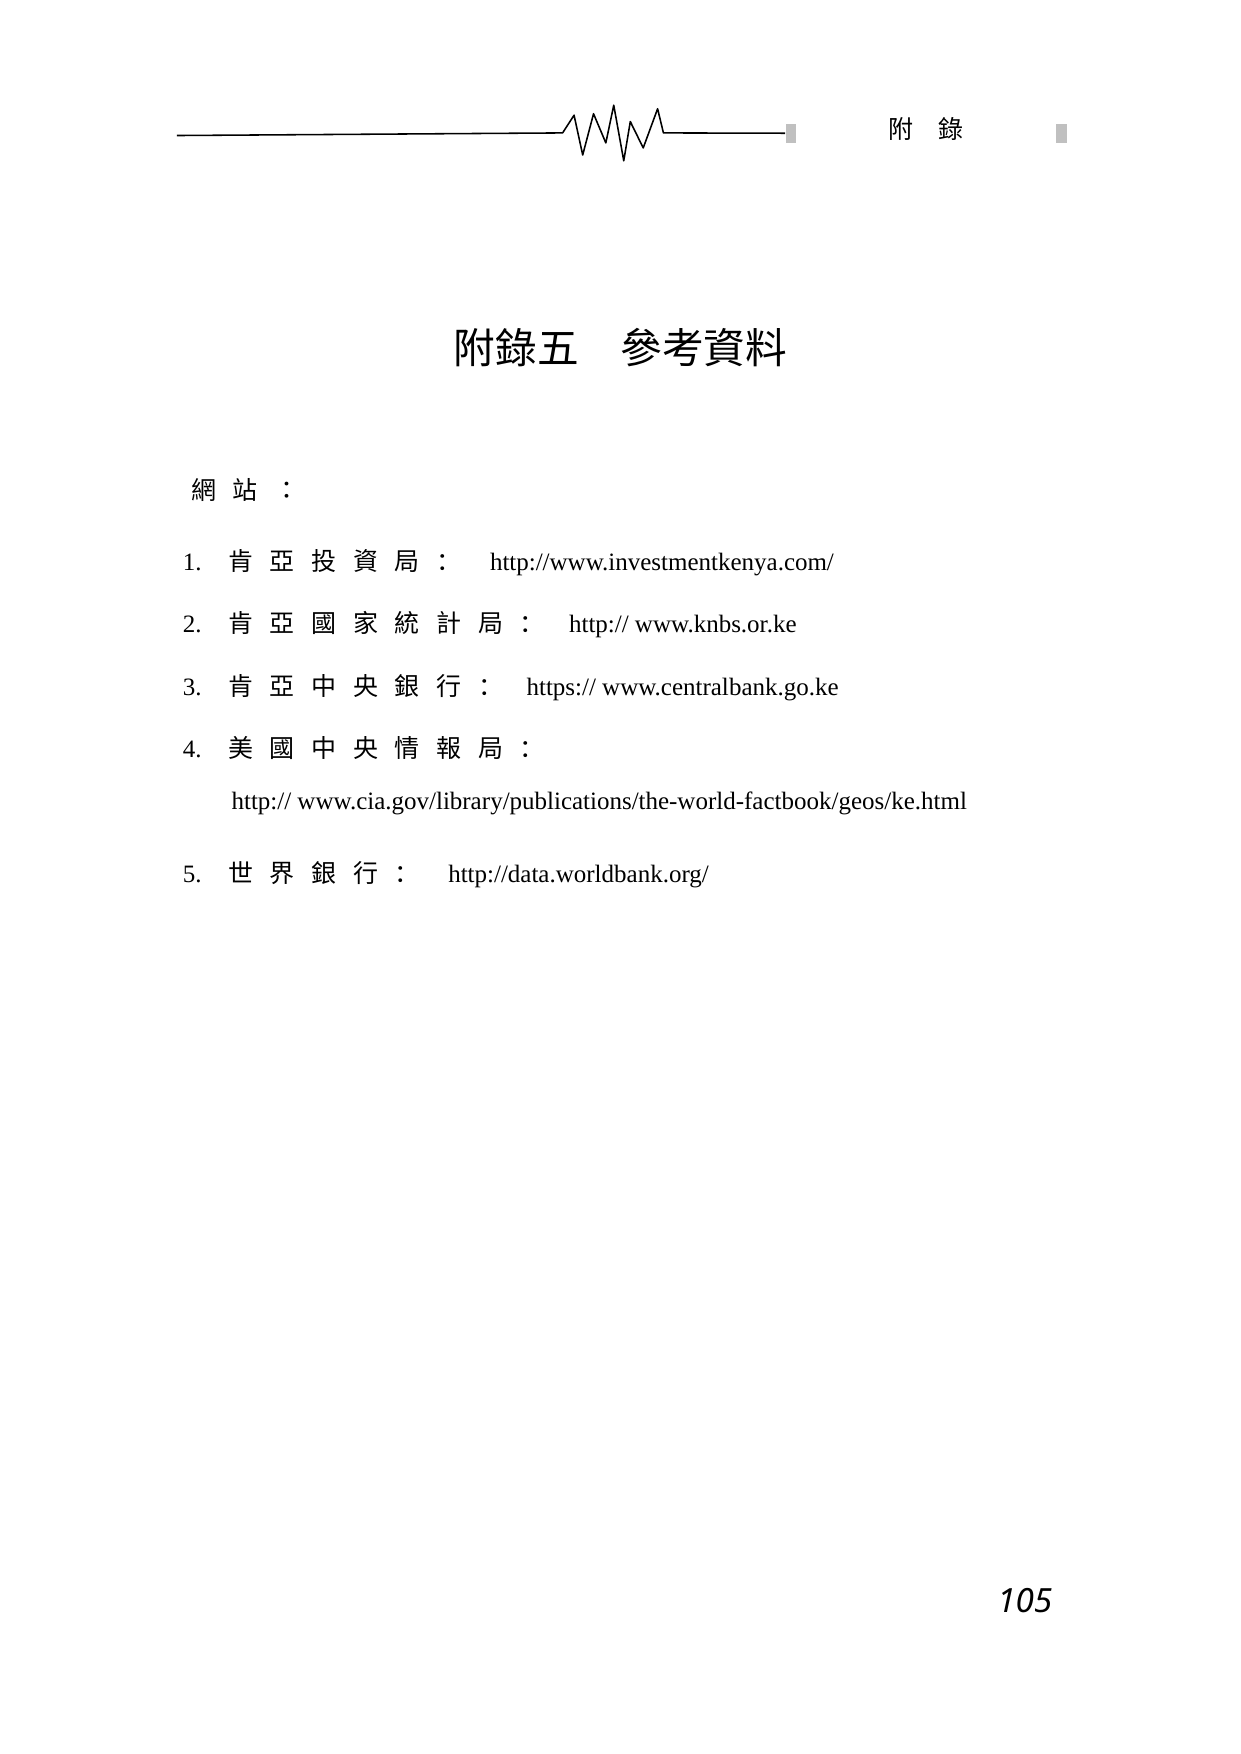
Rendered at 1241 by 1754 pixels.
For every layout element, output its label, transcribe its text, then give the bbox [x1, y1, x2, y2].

text 2. 肯亞國家統計局：http:// www.knbs.or.ke [183, 572, 1058, 634]
text 3. 肯亞中央銀行：https:// www.centralbank.go.ke [183, 634, 1058, 697]
text 4. 美國中央情報局： http:// www.cia.gov/library/publications/the-world-factbook/geos/ke.html [183, 697, 1058, 822]
text 附錄五 參考資料 [183, 304, 1058, 366]
text 5. 世界銀行：http://data.worldbank.org/ [183, 822, 1058, 884]
text 網站： [183, 447, 1058, 509]
text 1. 肯亞投資局：http://www.investmentkenya.com/ [183, 509, 1058, 572]
